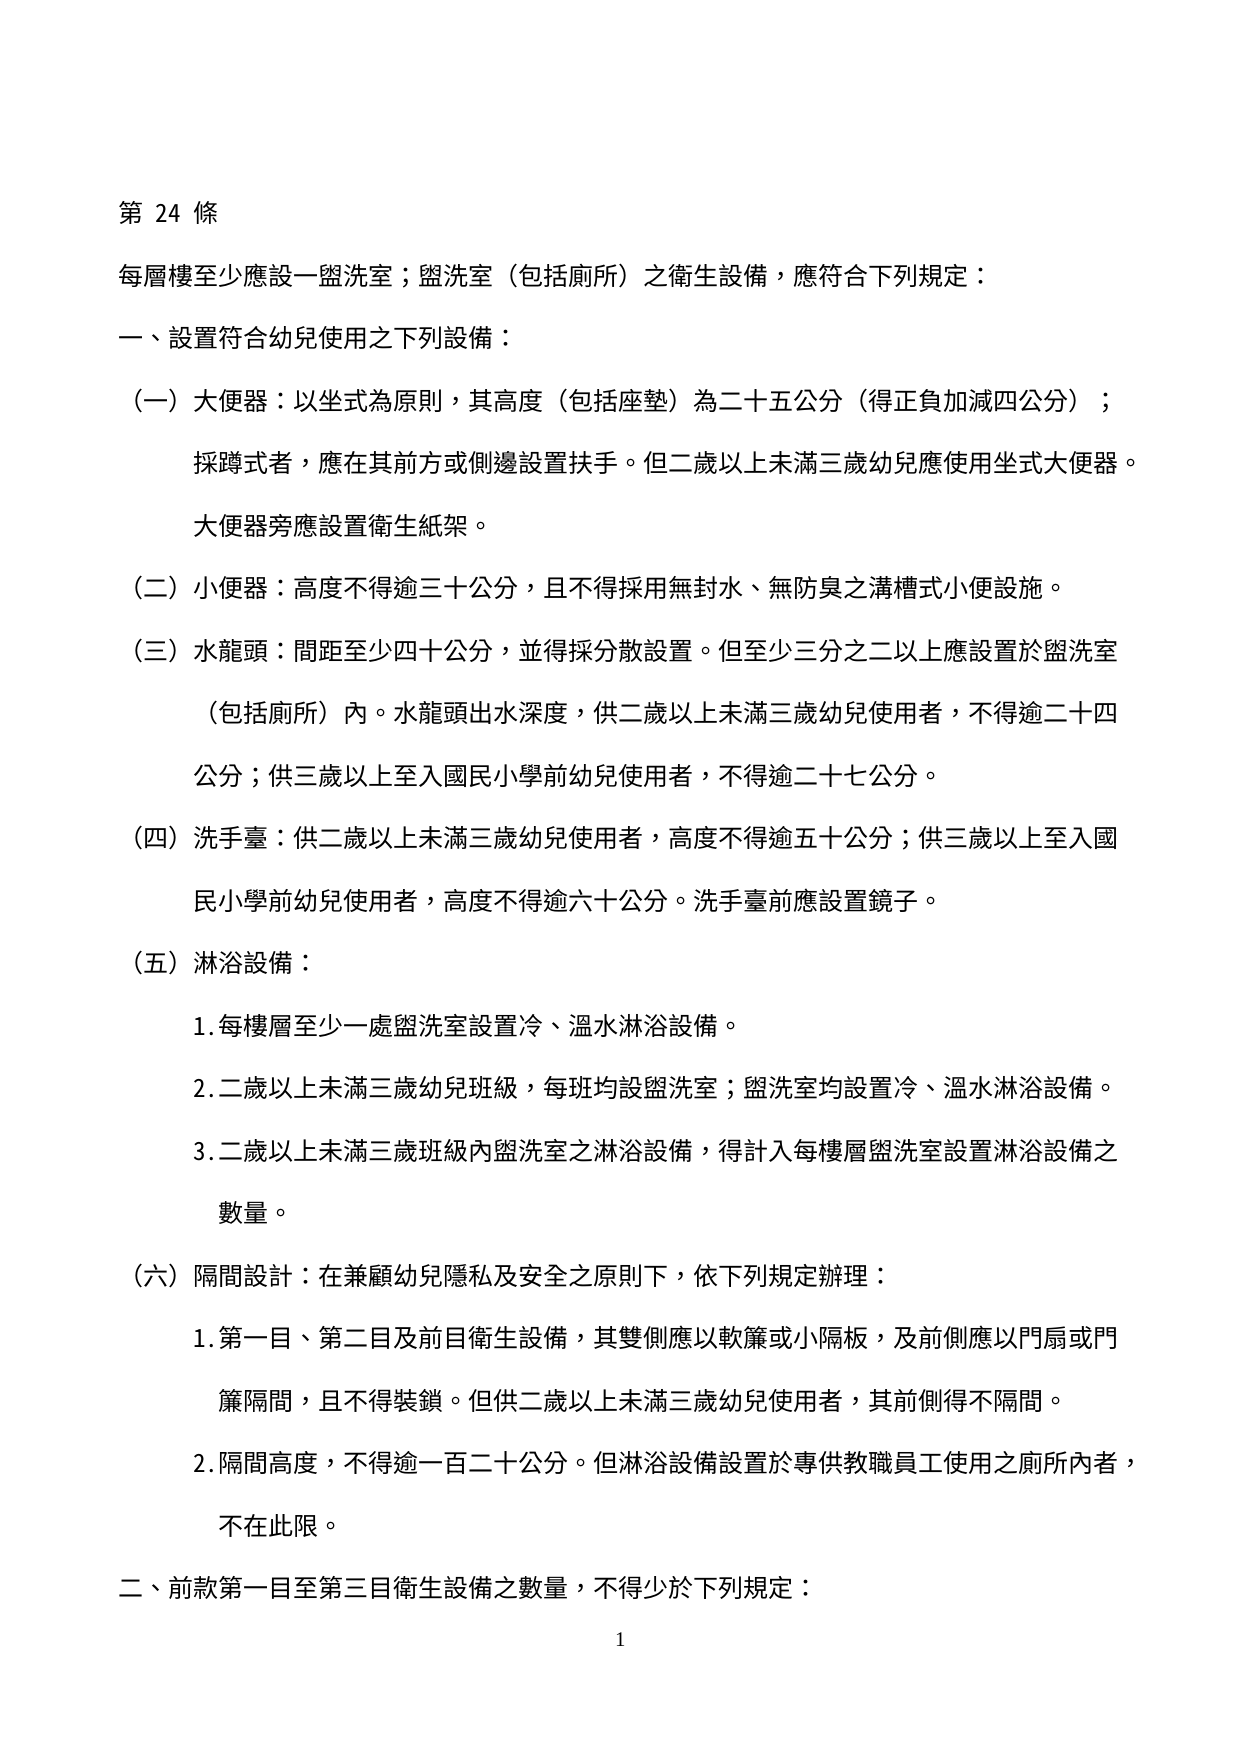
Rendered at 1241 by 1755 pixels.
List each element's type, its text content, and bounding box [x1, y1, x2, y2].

text （二）小便器：高度不得逾三十公分，且不得採用無封水、無防臭之溝槽式小便設施。 [118, 545, 1122, 608]
text 1.第一目、第二目及前目衛生設備，其雙側應以軟簾或小隔板，及前側應以門扇或門簾隔間，且不得裝鎖。但供二歲以上未滿三歲幼兒使用者，其前側得不隔間。 [118, 1295, 1122, 1420]
text 2.隔間高度，不得逾一百二十公分。但淋浴設備設置於專供教職員工使用之廁所內者，不在此限。 [118, 1420, 1122, 1545]
text （三）水龍頭：間距至少四十公分，並得採分散設置。但至少三分之二以上應設置於盥洗室（包括廁所）內。水龍頭出水深度，供二歲以上未滿三歲幼兒使用者，不得逾二十四公分；供三歲以上至入國民小學前幼兒使用者，不得逾二十七公分。 [118, 608, 1122, 795]
text 二、前款第一目至第三目衛生設備之數量，不得少於下列規定： [118, 1545, 1122, 1608]
text （五）淋浴設備： [118, 920, 1122, 983]
text （四）洗手臺：供二歲以上未滿三歲幼兒使用者，高度不得逾五十公分；供三歲以上至入國民小學前幼兒使用者，高度不得逾六十公分。洗手臺前應設置鏡子。 [118, 795, 1122, 920]
text 2.二歲以上未滿三歲幼兒班級，每班均設盥洗室；盥洗室均設置冷、溫水淋浴設備。 [118, 1045, 1122, 1108]
text （一）大便器：以坐式為原則，其高度（包括座墊）為二十五公分（得正負加減四公分）；採蹲式者，應在其前方或側邊設置扶手。但二歲以上未滿三歲幼兒應使用坐式大便器。大便器旁應設置衛生紙架。 [118, 358, 1122, 545]
text 1.每樓層至少一處盥洗室設置冷、溫水淋浴設備。 [118, 983, 1122, 1045]
text （六）隔間設計：在兼顧幼兒隱私及安全之原則下，依下列規定辦理： [118, 1233, 1122, 1295]
text 每層樓至少應設一盥洗室；盥洗室（包括廁所）之衛生設備，應符合下列規定： [118, 233, 1122, 295]
text 3.二歲以上未滿三歲班級內盥洗室之淋浴設備，得計入每樓層盥洗室設置淋浴設備之數量。 [118, 1108, 1122, 1233]
text 一、設置符合幼兒使用之下列設備： [118, 295, 1122, 358]
text 第 24 條 [118, 170, 1122, 233]
